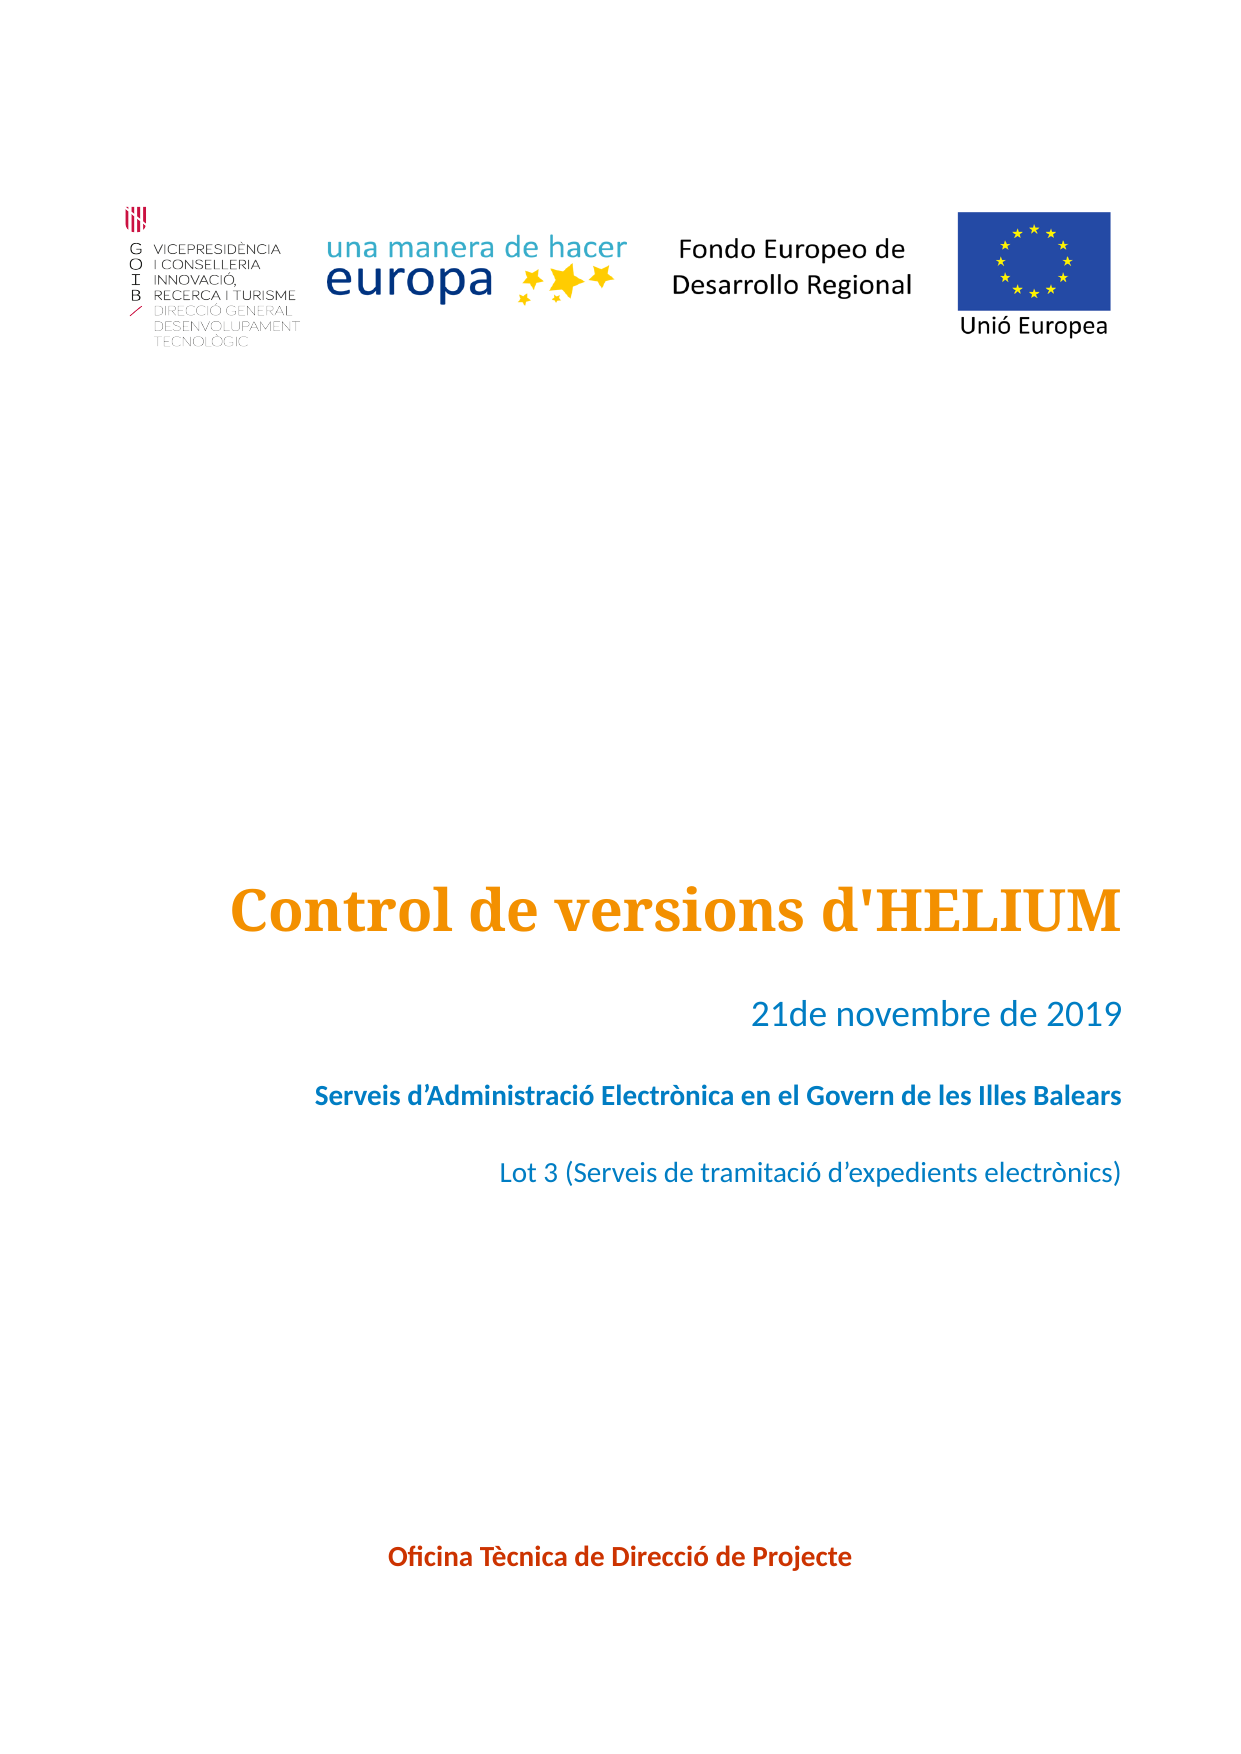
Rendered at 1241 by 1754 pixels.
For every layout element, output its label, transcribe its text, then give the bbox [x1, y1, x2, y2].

picture [118, 202, 308, 351]
text Oficina Tècnica de Direcció de Projecte [118, 1538, 1122, 1574]
text Serveis d’Administració Electrònica en el Govern de les Illes Balears [118, 1077, 1122, 1113]
picture [321, 202, 1122, 352]
text 21de novembre de 2019 [118, 990, 1122, 1036]
text Lot 3 (Serveis de tramitació d’expedients electrònics) [118, 1154, 1122, 1189]
text Control de versions d'HELIUM [118, 869, 1122, 949]
